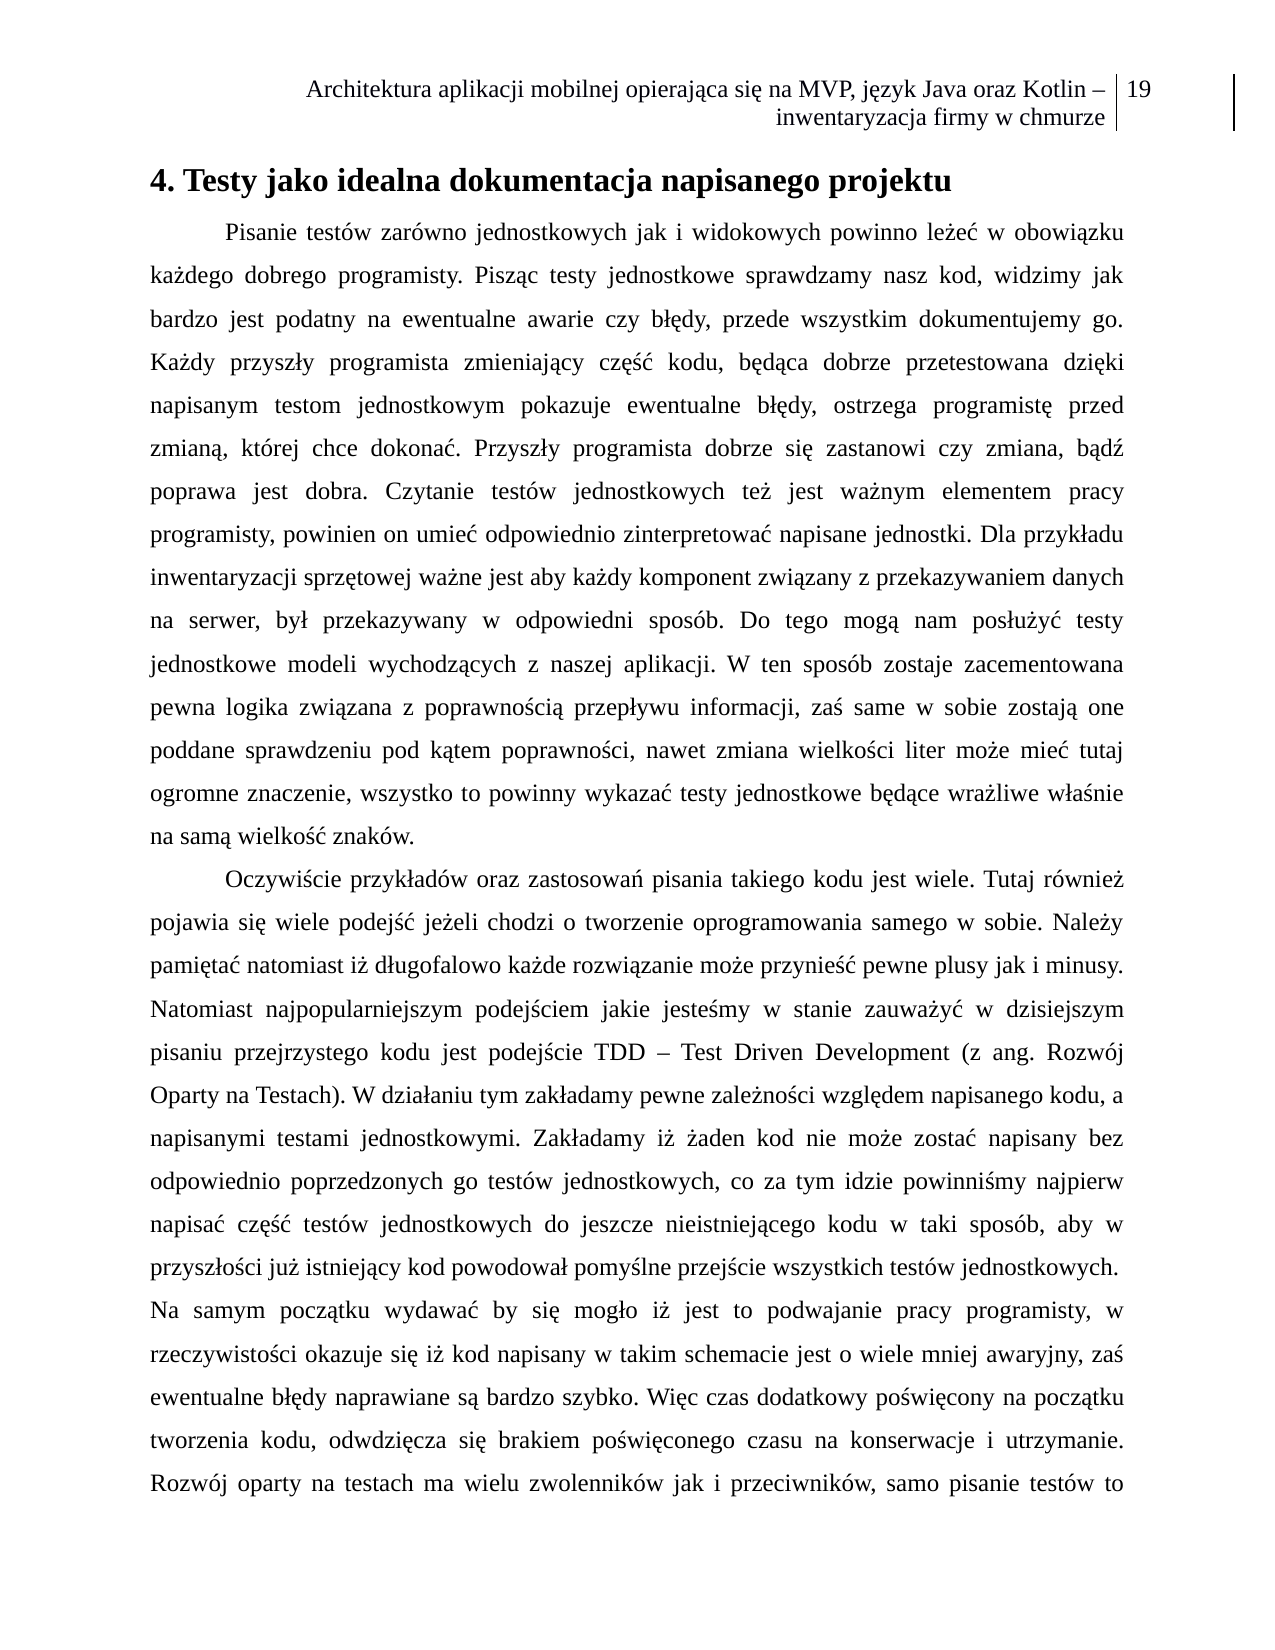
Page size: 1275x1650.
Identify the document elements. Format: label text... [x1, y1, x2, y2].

text Pisanie testów zarówno jednostkowych jak i widokowych powinno leżeć w obowiązku każdego dobrego programisty. Pisząc testy jednostkowe sprawdzamy nasz kod, widzimy jak bardzo jest podatny na ewentualne awarie czy błędy, przede wszystkim dokumentujemy go. Każdy przyszły programista zmieniający część kodu, będąca dobrze przetestowana dzięki napisanym testom jednostkowym pokazuje ewentualne błędy, ostrzega programistę przed zmianą, której chce dokonać. Przyszły programista dobrze się zastanowi czy zmiana, bądź poprawa jest dobra. Czytanie testów jednostkowych też jest ważnym elementem pracy programisty, powinien on umieć odpowiednio zinterpretować napisane jednostki. Dla przykładu inwentaryzacji sprzętowej ważne jest aby każdy komponent związany z przekazywaniem danych na serwer, był przekazywany w odpowiedni sposób. Do tego mogą nam posłużyć testy jednostkowe modeli wychodzących z naszej aplikacji. W ten sposób zostaje zacementowana pewna logika związana z poprawnością przepływu informacji, zaś same w sobie zostają one poddane sprawdzeniu pod kątem poprawności, nawet zmiana wielkości liter może mieć tutaj ogromne znaczenie, wszystko to powinny wykazać testy jednostkowe będące wrażliwe właśnie na samą wielkość znaków. [150, 217, 1125, 850]
text Oczywiście przykładów oraz zastosowań pisania takiego kodu jest wiele. Tutaj również pojawia się wiele podejść jeżeli chodzi o tworzenie oprogramowania samego w sobie. Należy pamiętać natomiast iż długofalowo każde rozwiązanie może przynieść pewne plusy jak i minusy. Natomiast najpopularniejszym podejściem jakie jesteśmy w stanie zauważyć w dzisiejszym pisaniu przejrzystego kodu jest podejście TDD – Test Driven Development (z ang. Rozwój Oparty na Testach). W działaniu tym zakładamy pewne zależności względem napisanego kodu, a napisanymi testami jednostkowymi. Zakładamy iż żaden kod nie może zostać napisany bez odpowiednio poprzedzonych go testów jednostkowych, co za tym idzie powinniśmy najpierw napisać część testów jednostkowych do jeszcze nieistniejącego kodu w taki sposób, aby w przyszłości już istniejący kod powodował pomyślne przejście wszystkich testów jednostkowych. [150, 864, 1125, 1281]
text Na samym początku wydawać by się mogło iż jest to podwajanie pracy programisty, w rzeczywistości okazuje się iż kod napisany w takim schemacie jest o wiele mniej awaryjny, zaś ewentualne błędy naprawiane są bardzo szybko. Więc czas dodatkowy poświęcony na początku tworzenia kodu, odwdzięcza się brakiem poświęconego czasu na konserwacje i utrzymanie. Rozwój oparty na testach ma wielu zwolenników jak i przeciwników, samo pisanie testów to [150, 1296, 1125, 1497]
text 4. Testy jako idealna dokumentacja napisanego projektu [150, 160, 1125, 198]
